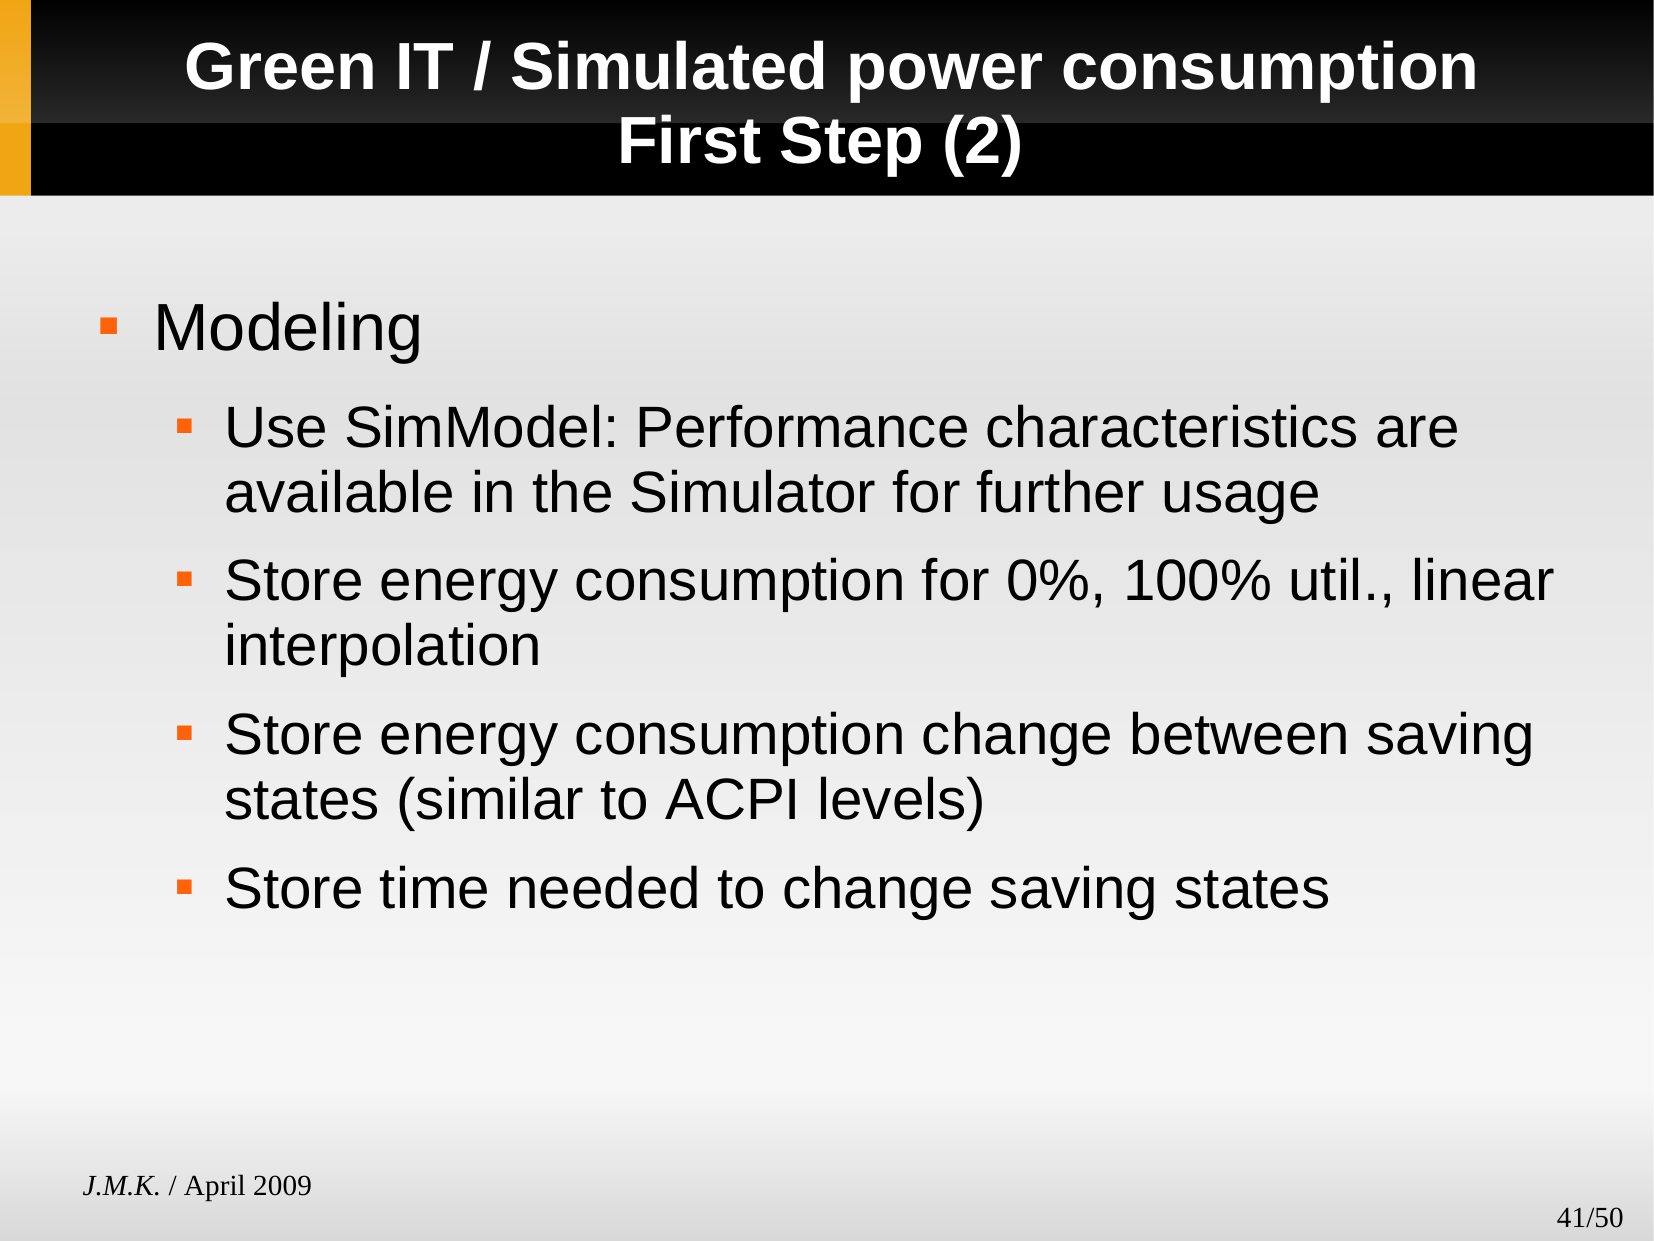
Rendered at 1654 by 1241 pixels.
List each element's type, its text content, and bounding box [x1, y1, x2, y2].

picture [0, 0, 1654, 1241]
list Modeling Use SimModel: Performance characteristics are available in the Simulator for further usage Store energy consumption for 0%, 100% util., linear interpolation Store energy consumption change between saving states (similar to ACPI levels) Store time needed to change saving states [82, 290, 1571, 1094]
title Green IT / Simulated power consumption First Step (2) [76, 0, 1565, 208]
